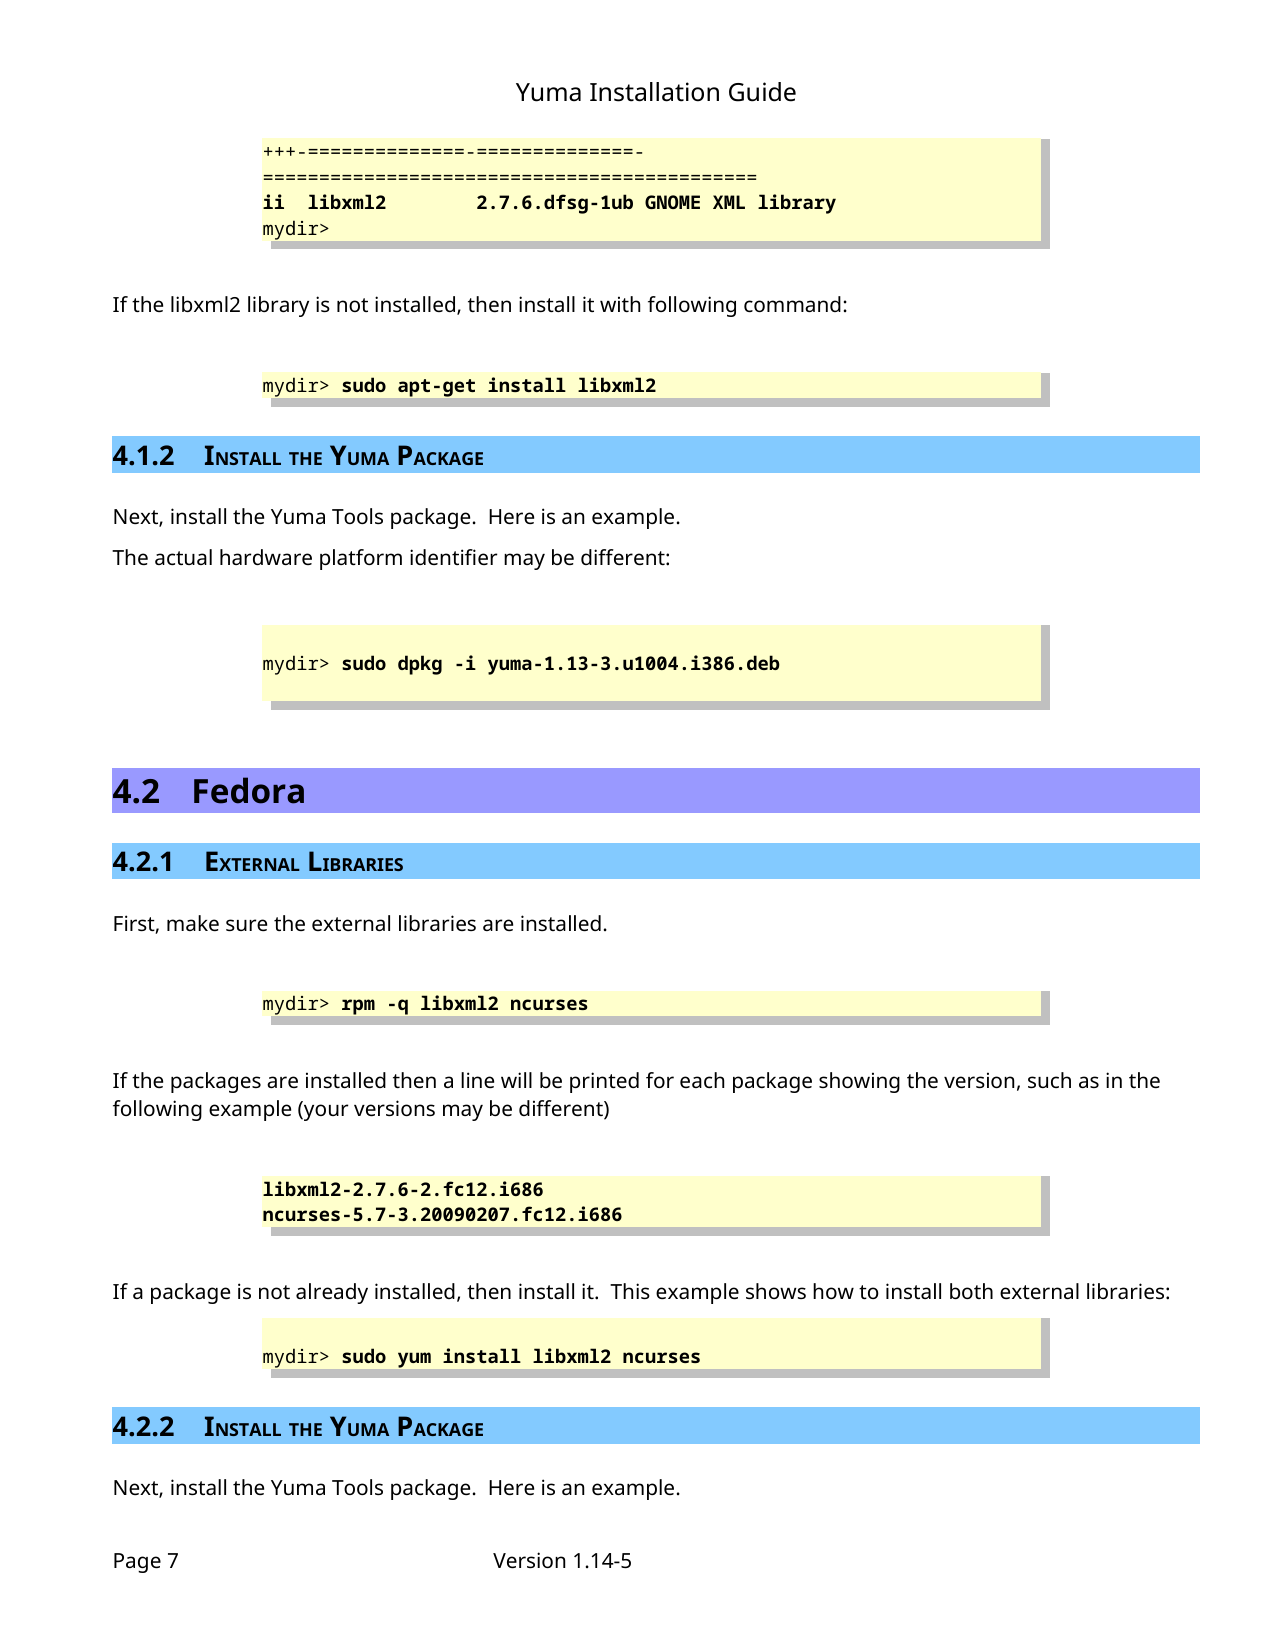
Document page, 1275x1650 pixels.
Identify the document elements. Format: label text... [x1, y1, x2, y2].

text If the libxml2 library is not installed, then install it with following command: [112, 291, 1200, 319]
text Next, install the Yuma Tools package. Here is an example. [112, 1473, 1200, 1502]
text The actual hardware platform identifier may be different: [112, 543, 1200, 571]
text First, make sure the external libraries are installed. [112, 909, 1200, 937]
text mydir> [262, 215, 1041, 241]
text mydir> sudo apt-get install libxml2 [262, 372, 1041, 398]
text +++-==============-==============-============================================ [262, 138, 1041, 189]
text libxml2-2.7.6-2.fc12.i686 [262, 1176, 1041, 1202]
text Next, install the Yuma Tools package. Here is an example. [112, 502, 1200, 531]
subtitle Fedora [112, 768, 1200, 813]
text ii libxml2 2.7.6.dfsg-1ub GNOME XML library [262, 189, 1041, 215]
subtitle Install the Yuma Package [112, 1407, 1200, 1444]
text ncurses-5.7-3.20090207.fc12.i686 [262, 1202, 1041, 1227]
text mydir> sudo yum install libxml2 ncurses [262, 1344, 1041, 1369]
text If a package is not already installed, then install it. This example shows how to install both external libraries: [112, 1277, 1200, 1306]
text mydir> rpm -q libxml2 ncurses [262, 991, 1041, 1016]
subtitle Install the Yuma Package [112, 436, 1200, 473]
subtitle External Libraries [112, 843, 1200, 879]
text If the packages are installed then a line will be printed for each package showing the version, such as in the following example (your versions may be different) [112, 1066, 1200, 1123]
text mydir> sudo dpkg -i yuma-1.13-3.u1004.i386.deb [262, 650, 1041, 676]
